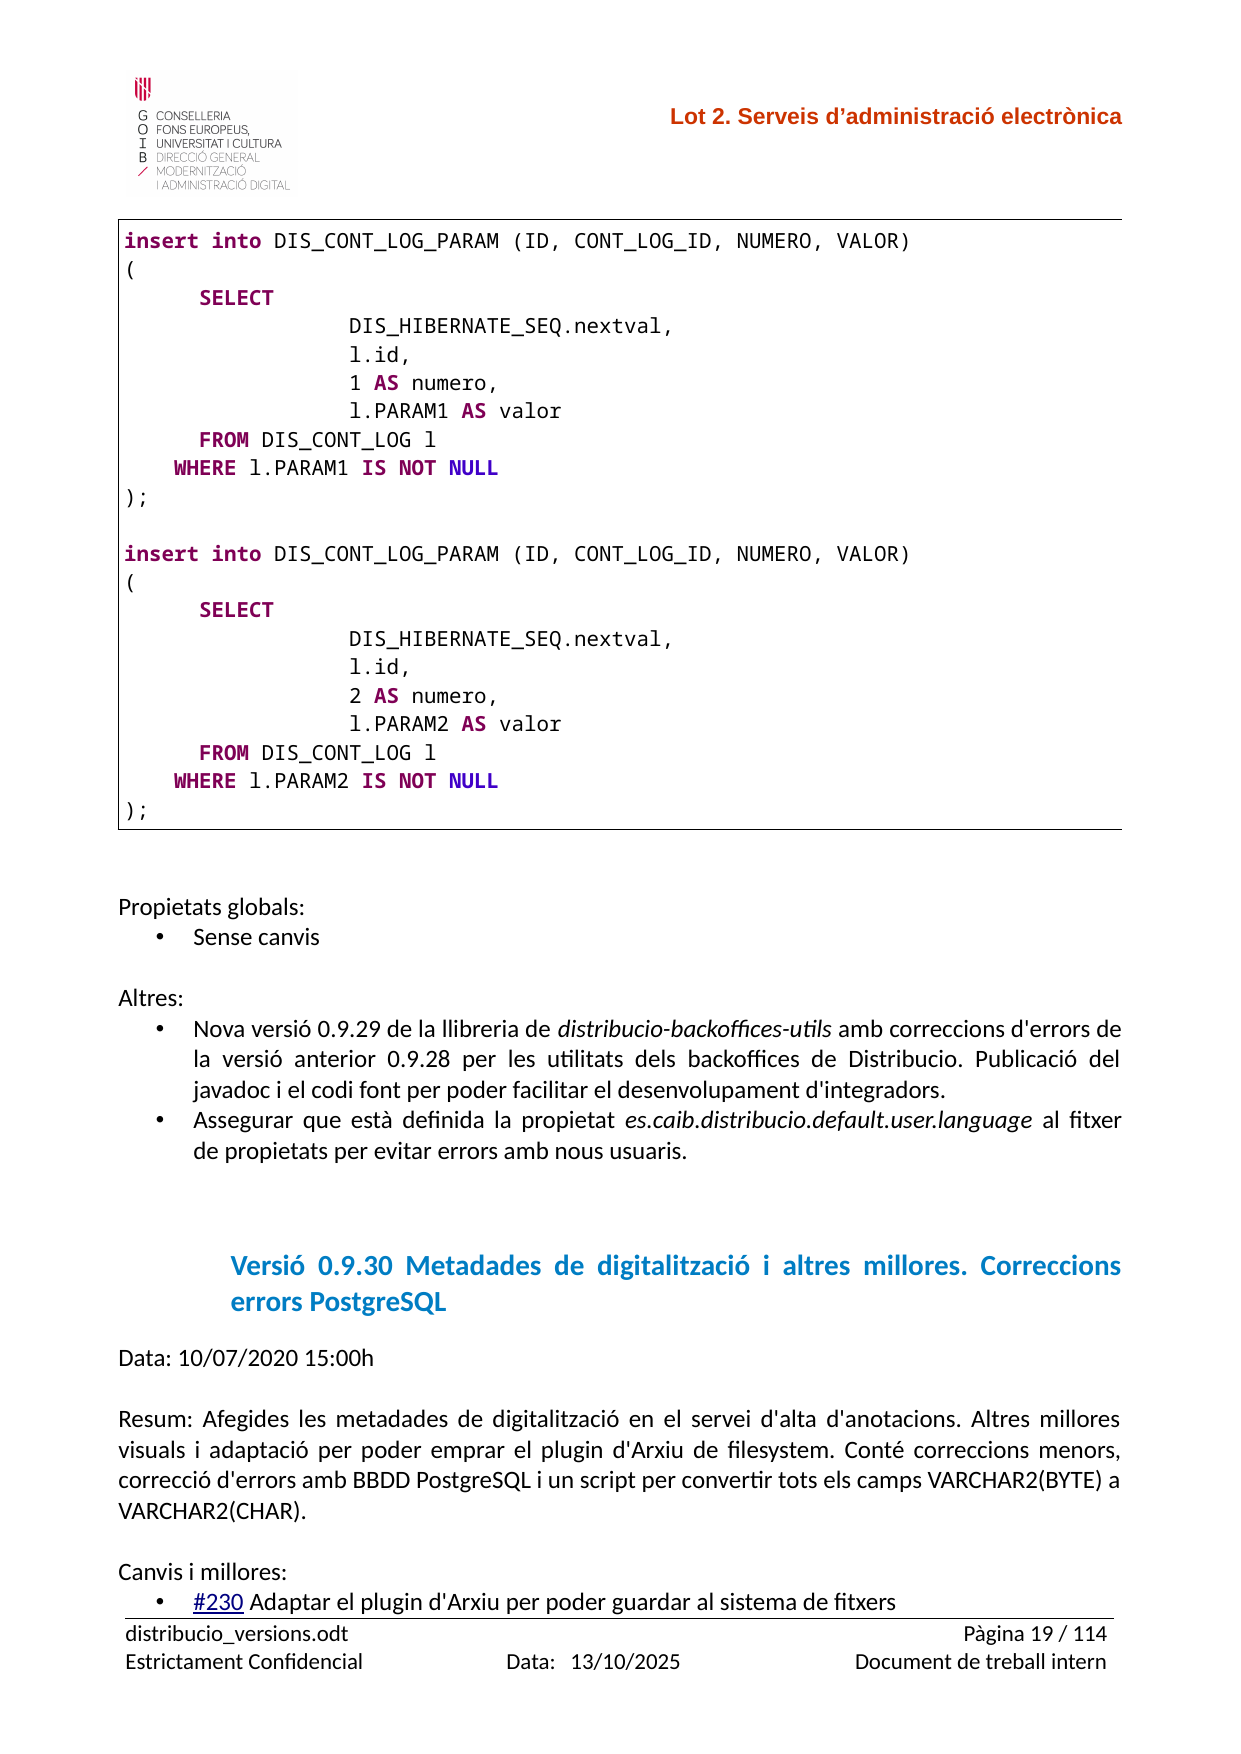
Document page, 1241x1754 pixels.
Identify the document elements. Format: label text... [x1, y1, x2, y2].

text Data: 10/07/2020 15:00h [118, 1342, 1122, 1373]
list #230 Adaptar el plugin d'Arxiu per poder guardar al sistema de fitxers [156, 1586, 1122, 1617]
text Altres: [118, 982, 1122, 1013]
picture [126, 70, 299, 197]
text Resum: Afegides les metadades de digitalització en el servei d'alta d'anotacions. Altres millores visuals i adaptació per poder emprar el plugin d'Arxiu de filesystem. Conté correccions menors, correcció d'errors amb BBDD PostgreSQL i un script per convertir tots els camps VARCHAR2(BYTE) a VARCHAR2(CHAR). [118, 1403, 1122, 1525]
text Propietats globals: [118, 891, 1122, 921]
list Sense canvis [156, 921, 1122, 952]
table_header insert into DIS_CONT_LOG_PARAM (ID, CONT_LOG_ID, NUMERO, VALOR) ( SELECT DIS_HIBERNATE_SEQ.nextval, l.id, 1 AS numero, l.PARAM1 AS valor FROM DIS_CONT_LOG l WHERE l.PARAM1 IS NOT NULL ); insert into DIS_CONT_LOG_PARAM (ID, CONT_LOG_ID, NUMERO, VALOR) ( SELECT DIS_HIBERNATE_SEQ.nextval, l.id, 2 AS numero, l.PARAM2 AS valor FROM DIS_CONT_LOG l WHERE l.PARAM2 IS NOT NULL ); [119, 220, 1122, 829]
list Nova versió 0.9.29 de la llibreria de distribucio-backoffices-utils amb correccions d'errors de la versió anterior 0.9.28 per les utilitats dels backoffices de Distribucio. Publicació del javadoc i el codi font per poder facilitar el desenvolupament d'integradors. [156, 1013, 1122, 1104]
text Canvis i millores: [118, 1556, 1122, 1586]
list Assegurar que està definida la propietat es.caib.distribucio.default.user.language al fitxer de propietats per evitar errors amb nous usuaris. [156, 1104, 1122, 1166]
subtitle Versió 0.9.30 Metadades de digitalització i altres millores. Correccions errors PostgreSQL [153, 1247, 1122, 1318]
